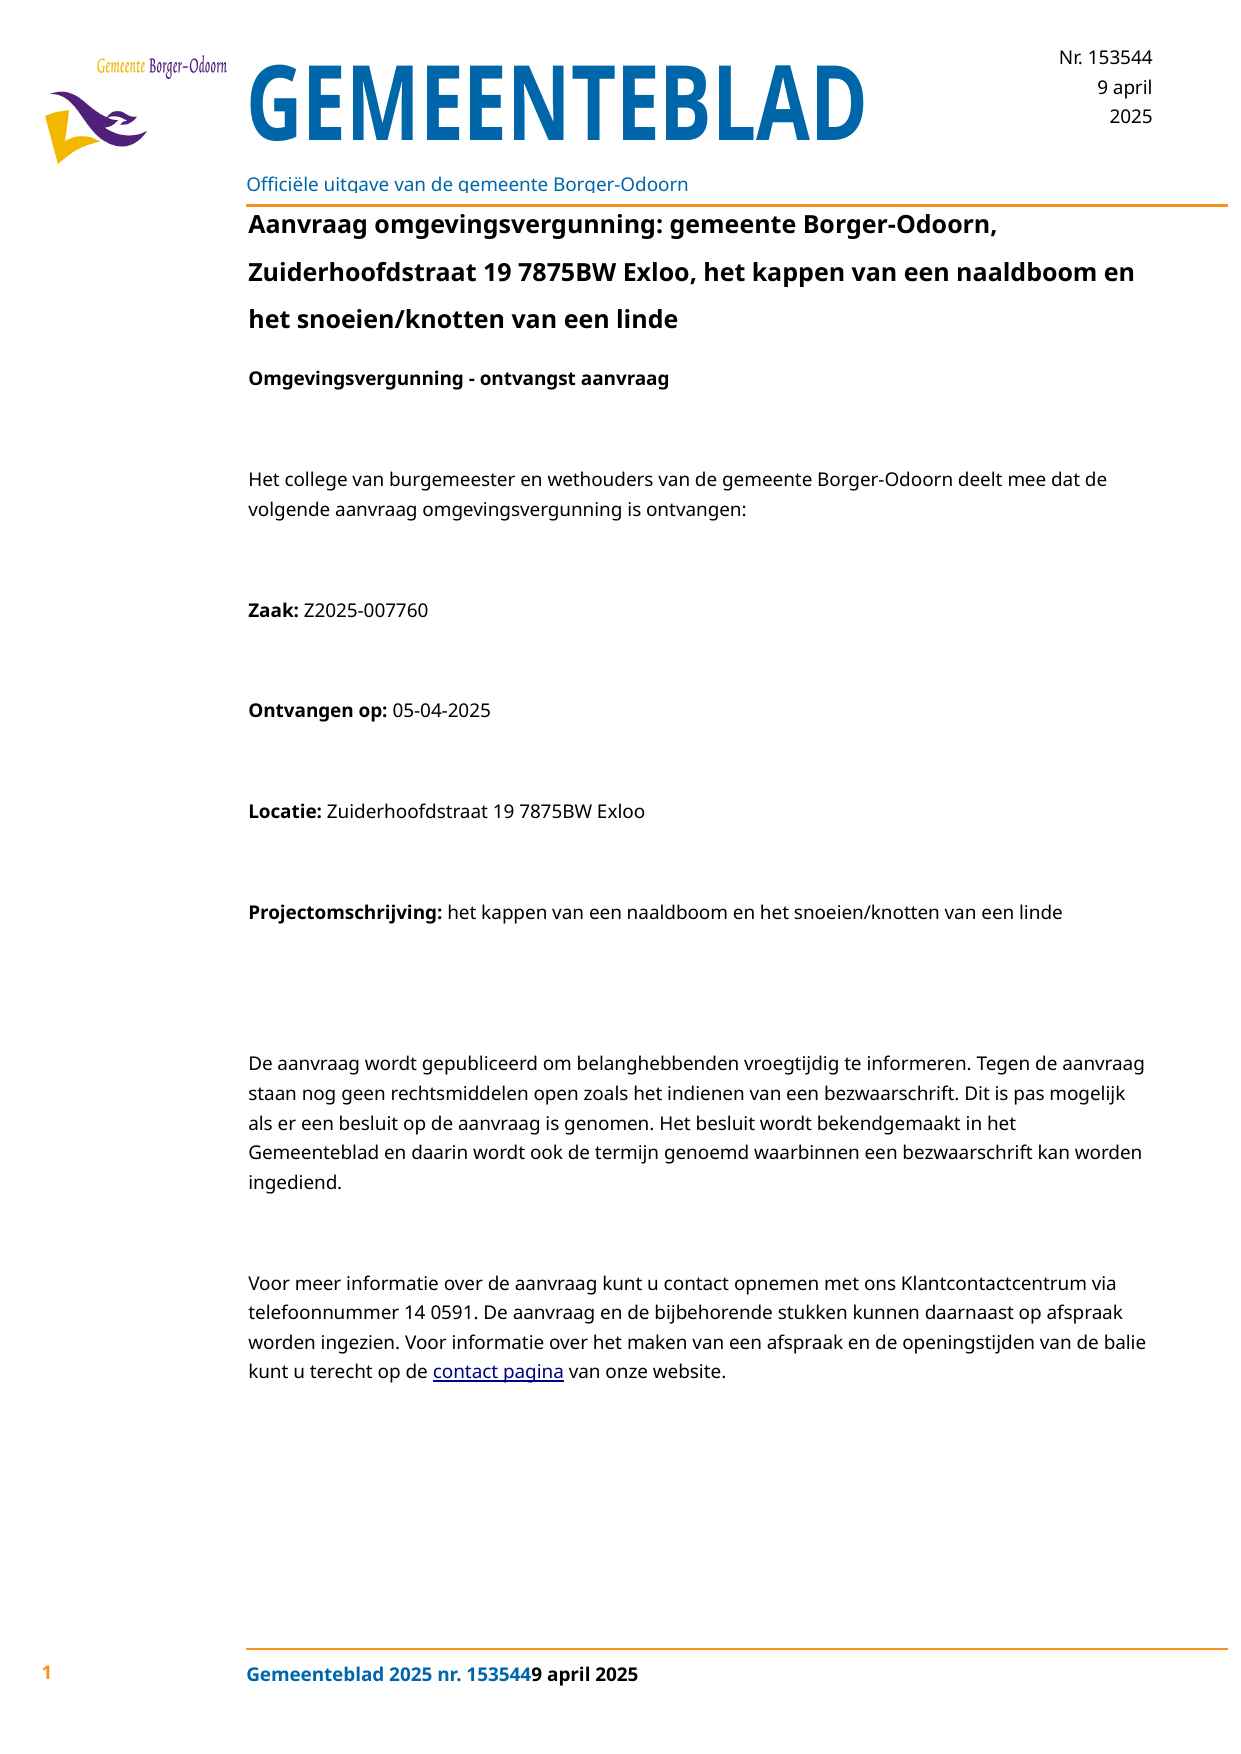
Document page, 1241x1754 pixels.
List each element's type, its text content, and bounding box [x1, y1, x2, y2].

text Omgevingsvergunning - ontvangst aanvraag [248, 366, 1152, 391]
text Zaak: Z2025-007760 [248, 597, 1152, 622]
text Aanvraag omgevingsvergunning: gemeente Borger-Odoorn, Zuiderhoofdstraat 19 7875BW Exloo, het kappen van een naaldboom en het snoeien/knotten van een linde [248, 207, 1152, 336]
text Het college van burgemeester en wethouders van de gemeente Borger-Odoorn deelt mee dat de volgende aanvraag omgevingsvergunning is ontvangen: [248, 466, 1152, 522]
text Voor meer informatie over de aanvraag kunt u contact opnemen met ons Klantcontactcentrum via telefoonnummer 14 0591. De aanvraag en de bijbehorende stukken kunnen daarnaast op afspraak worden ingezien. Voor informatie over het maken van een afspraak en de openingstijden van de balie kunt u terecht op de contact pagina van onze website. [248, 1270, 1152, 1384]
text Projectomschrijving: het kappen van een naaldboom en het snoeien/knotten van een linde [248, 899, 1152, 925]
text De aanvraag wordt gepubliceerd om belanghebbenden vroegtijdig te informeren. Tegen de aanvraag staan nog geen rechtsmiddelen open zoals het indienen van een bezwaarschrift. Dit is pas mogelijk als er een besluit op de aanvraag is genomen. Het besluit wordt bekendgemaakt in het Gemeenteblad en daarin wordt ook de termijn genoemd waarbinnen een bezwaarschrift kan worden ingediend. [248, 1051, 1152, 1194]
text Locatie: Zuiderhoofdstraat 19 7875BW Exloo [248, 798, 1152, 824]
text Ontvangen op: 05-04-2025 [248, 698, 1152, 723]
picture [41, 47, 231, 172]
